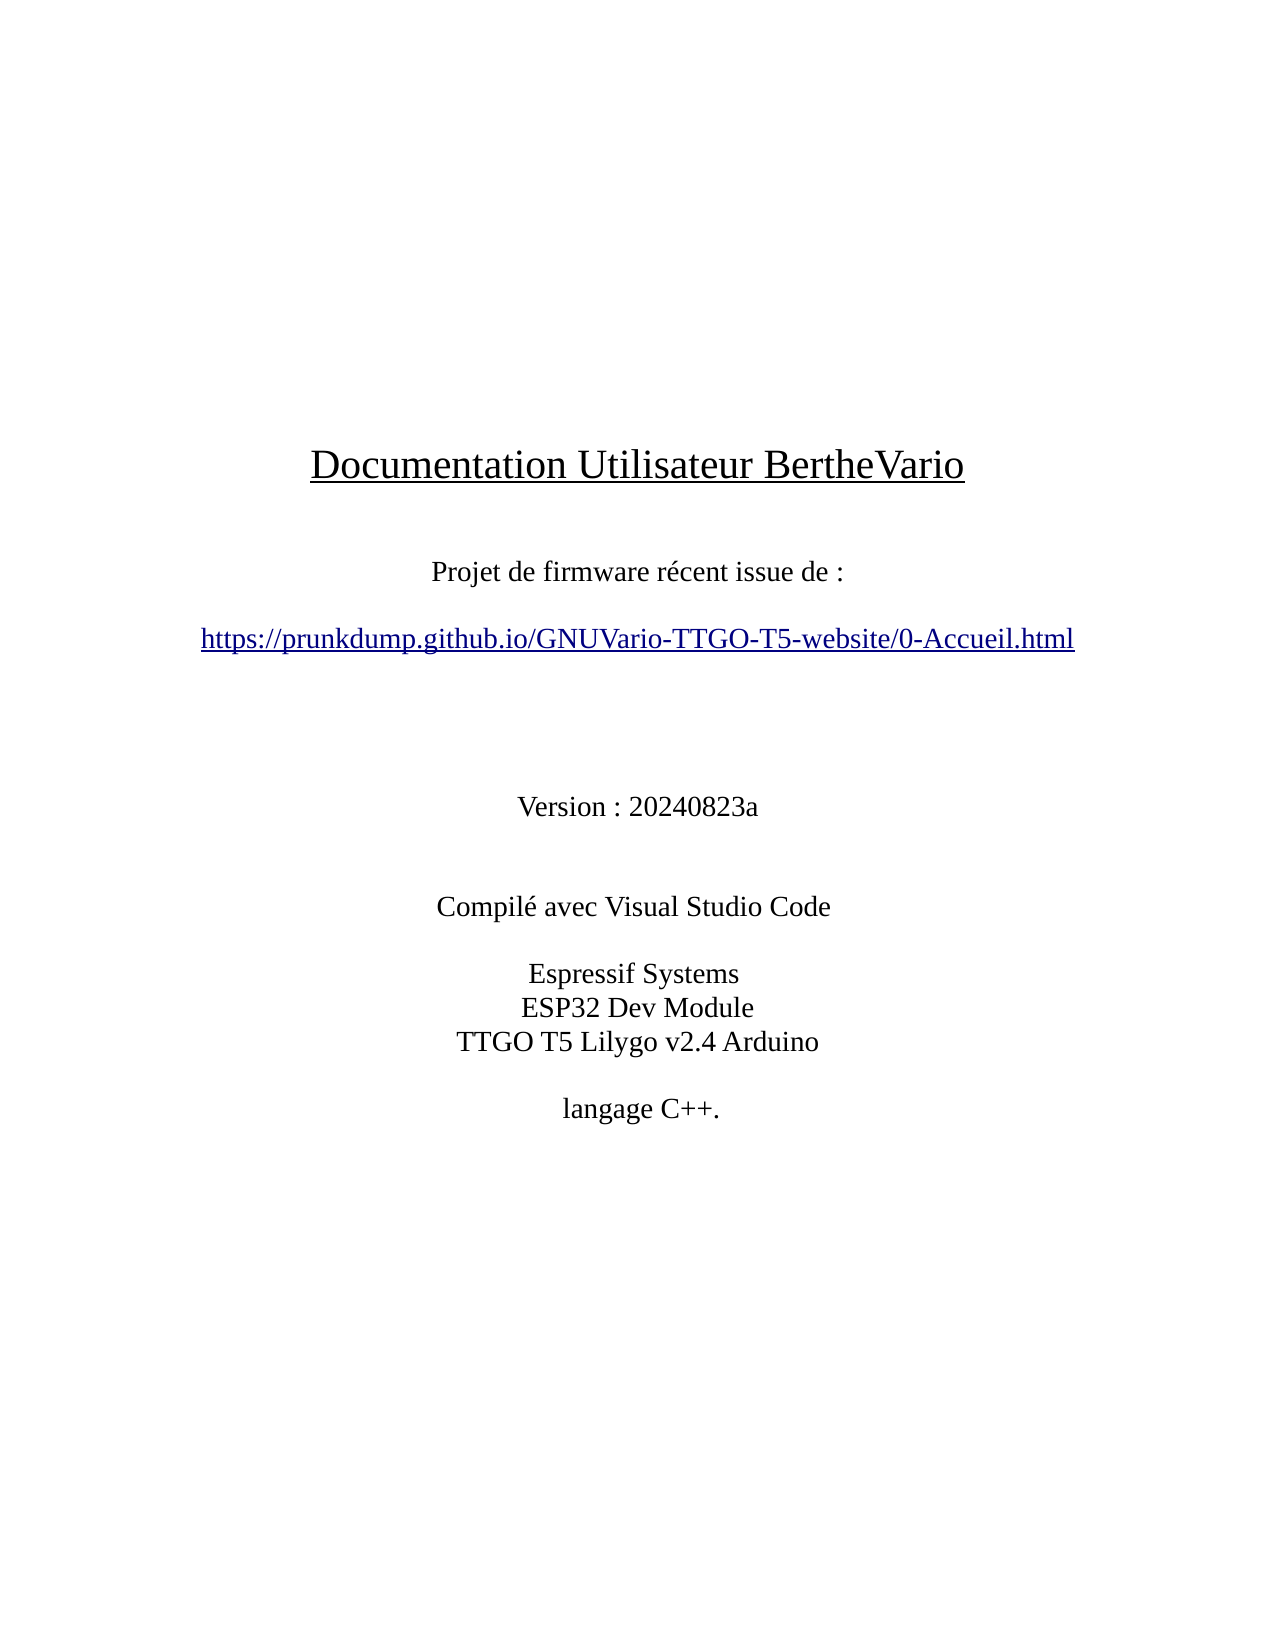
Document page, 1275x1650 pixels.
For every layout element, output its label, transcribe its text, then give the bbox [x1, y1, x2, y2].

text Compilé avec Visual Studio Code [118, 889, 1157, 923]
text Espressif Systems [118, 957, 1157, 990]
text https://prunkdump.github.io/GNUVario-TTGO-T5-website/0-Accueil.html [118, 621, 1157, 655]
text Projet de firmware récent issue de : [118, 554, 1157, 588]
text ESP32 Dev Module [118, 990, 1157, 1024]
text langage C++. [118, 1091, 1157, 1124]
text Version : 20240823a [118, 789, 1157, 822]
text Documentation Utilisateur BertheVario [118, 439, 1157, 487]
text TTGO T5 Lilygo v2.4 Arduino [118, 1024, 1157, 1057]
